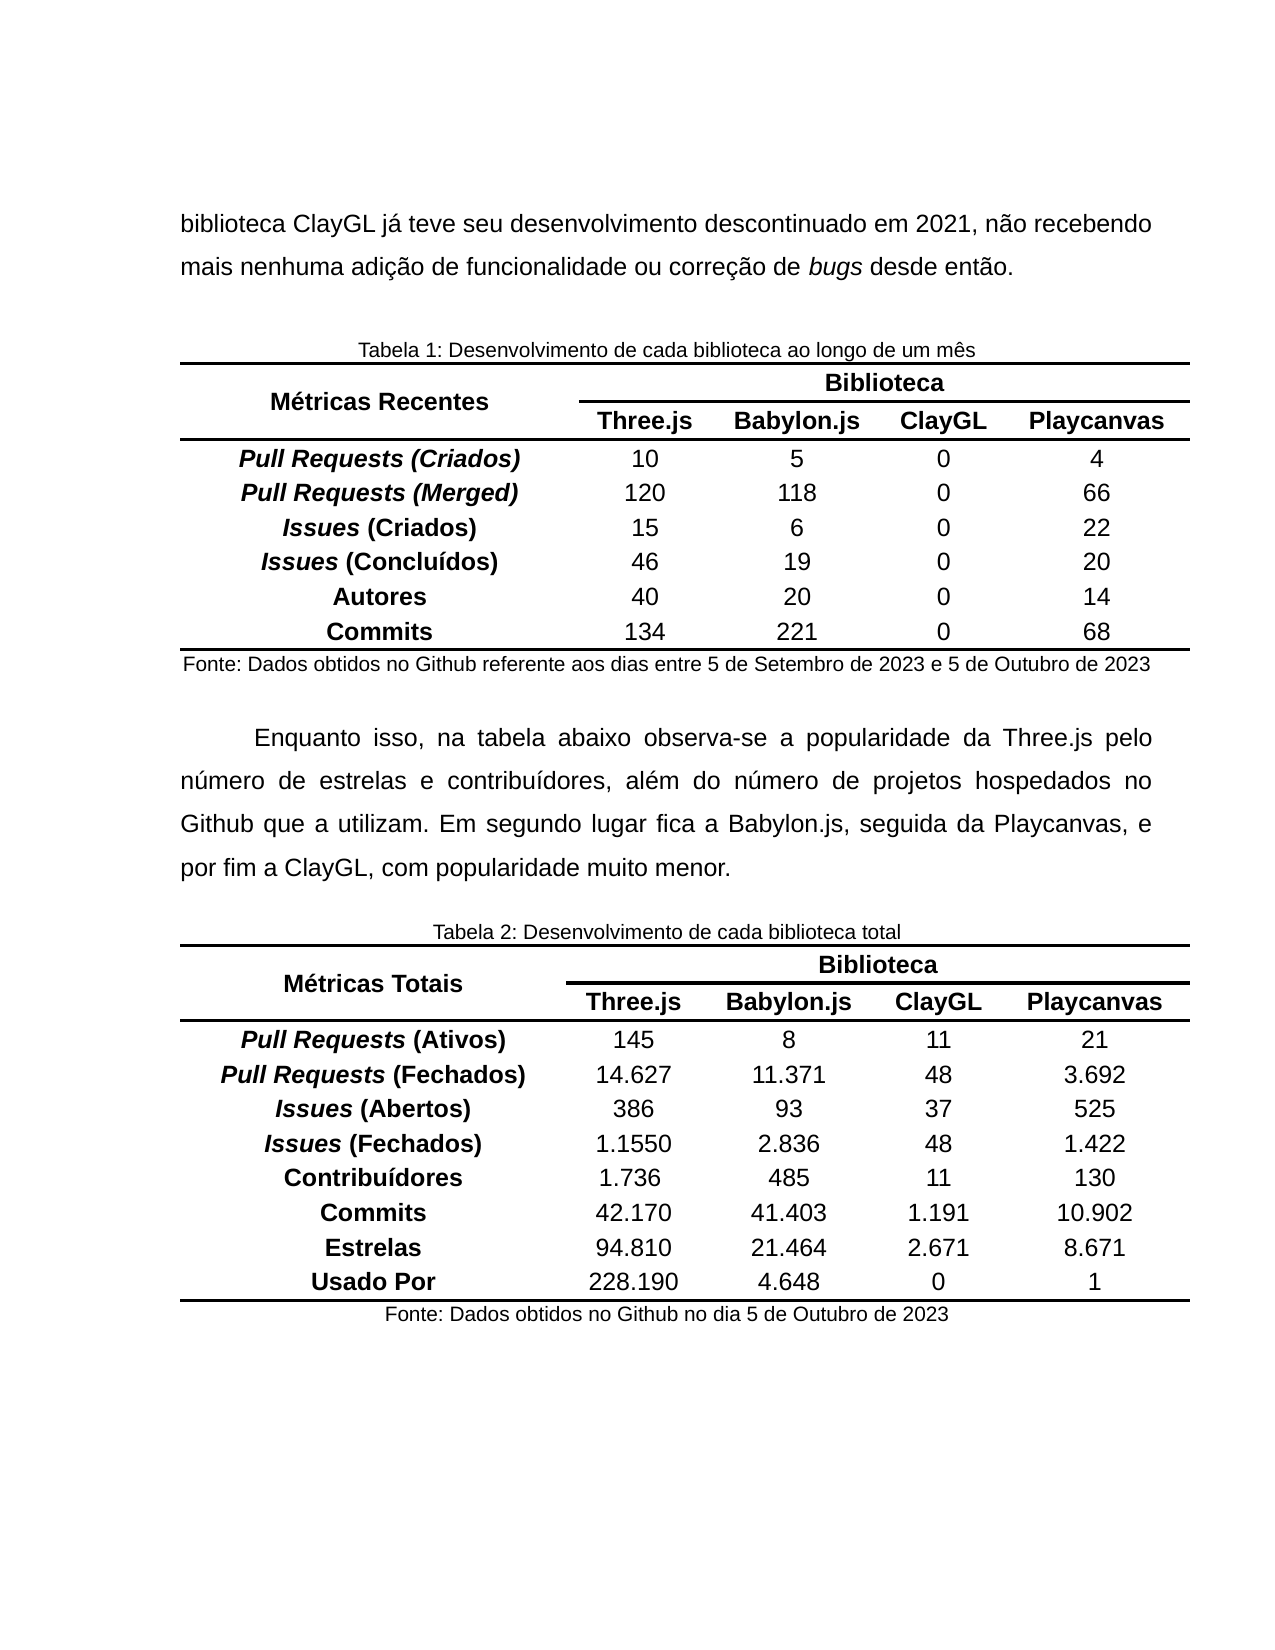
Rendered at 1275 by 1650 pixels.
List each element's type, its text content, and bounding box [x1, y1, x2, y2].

table_cell 15 [579, 510, 711, 544]
table_cell Babylon.js [711, 403, 883, 438]
table_cell 42.170 [566, 1195, 701, 1230]
text Fonte: Dados obtidos no Github referente aos dias entre 5 de Setembro de 2023 e 5 de Outubro de 2023 [180, 651, 1154, 675]
table_cell 11 [877, 1022, 1000, 1057]
table_cell Issues (Fechados) [180, 1126, 566, 1161]
table_cell 0 [883, 441, 1004, 475]
table_cell Three.js [566, 985, 701, 1019]
table_cell Pull Requests (Ativos) [180, 1022, 566, 1057]
table_cell 20 [1004, 545, 1189, 579]
table_cell 6 [711, 510, 883, 544]
table_cell 485 [701, 1161, 877, 1195]
table_cell 94.810 [566, 1230, 701, 1264]
table_cell Babylon.js [701, 985, 877, 1019]
table_cell Usado Por [180, 1264, 566, 1299]
table_cell 228.190 [566, 1264, 701, 1299]
table_cell 41.403 [701, 1195, 877, 1230]
table_cell 118 [711, 475, 883, 510]
table_cell 21 [1000, 1022, 1189, 1057]
table_cell 1.1550 [566, 1126, 701, 1161]
table_cell 14 [1004, 579, 1189, 614]
table_cell 21.464 [701, 1230, 877, 1264]
table_cell 20 [711, 579, 883, 614]
table_header Biblioteca [566, 947, 1189, 981]
table_cell 10.902 [1000, 1195, 1189, 1230]
table_cell 120 [579, 475, 711, 510]
table_cell 130 [1000, 1161, 1189, 1195]
text Enquanto isso, na tabela abaixo observa-se a popularidade da Three.js pelo número de estrelas e contribuídores, além do número de projetos hospedados no Github que a utilizam. Em segundo lugar fica a Babylon.js, seguida da Playcanvas, e por fim a ClayGL, com popularidade muito menor. [180, 723, 1154, 881]
table_cell 8.671 [1000, 1230, 1189, 1264]
table_cell 0 [883, 579, 1004, 614]
table_header Métricas Recentes [180, 365, 579, 438]
table_cell ClayGL [883, 403, 1004, 438]
table_cell 19 [711, 545, 883, 579]
text Fonte: Dados obtidos no Github no dia 5 de Outubro de 2023 [180, 1302, 1154, 1326]
table_cell Playcanvas [1004, 403, 1189, 438]
table_cell 4.648 [701, 1264, 877, 1299]
table_cell 0 [883, 475, 1004, 510]
table_cell 48 [877, 1126, 1000, 1161]
table_cell 11.371 [701, 1057, 877, 1091]
table_cell Issues (Concluídos) [180, 545, 579, 579]
table_cell Pull Requests (Criados) [180, 441, 579, 475]
table_cell 134 [579, 614, 711, 648]
table_cell 5 [711, 441, 883, 475]
table_cell 0 [883, 614, 1004, 648]
table_cell 0 [883, 510, 1004, 544]
table_cell 525 [1000, 1091, 1189, 1126]
table_cell Issues (Criados) [180, 510, 579, 544]
table_cell 66 [1004, 475, 1189, 510]
table_cell 37 [877, 1091, 1000, 1126]
table_cell Estrelas [180, 1230, 566, 1264]
text Tabela 2: Desenvolvimento de cada biblioteca total [180, 920, 1154, 944]
table_cell Playcanvas [1000, 985, 1189, 1019]
table_cell 0 [883, 545, 1004, 579]
table_header Métricas Totais [180, 947, 566, 1019]
table_cell 10 [579, 441, 711, 475]
text Tabela 1: Desenvolvimento de cada biblioteca ao longo de um mês [180, 338, 1154, 362]
table_cell 8 [701, 1022, 877, 1057]
table_cell 221 [711, 614, 883, 648]
table_cell Pull Requests (Merged) [180, 475, 579, 510]
table_cell 22 [1004, 510, 1189, 544]
table_cell 11 [877, 1161, 1000, 1195]
table_cell 0 [877, 1264, 1000, 1299]
table_cell 48 [877, 1057, 1000, 1091]
table_cell 1.191 [877, 1195, 1000, 1230]
table_cell 68 [1004, 614, 1189, 648]
table_cell 14.627 [566, 1057, 701, 1091]
table_cell 2.671 [877, 1230, 1000, 1264]
table_cell Commits [180, 614, 579, 648]
table_cell 386 [566, 1091, 701, 1126]
table_cell Commits [180, 1195, 566, 1230]
table_cell Autores [180, 579, 579, 614]
table_cell 93 [701, 1091, 877, 1126]
table_cell 1.422 [1000, 1126, 1189, 1161]
table_cell 1.736 [566, 1161, 701, 1195]
table_header Biblioteca [579, 365, 1189, 400]
table_cell 2.836 [701, 1126, 877, 1161]
table_cell Contribuídores [180, 1161, 566, 1195]
table_cell 46 [579, 545, 711, 579]
table_cell Issues (Abertos) [180, 1091, 566, 1126]
table_cell 3.692 [1000, 1057, 1189, 1091]
table_cell Pull Requests (Fechados) [180, 1057, 566, 1091]
table_cell Three.js [579, 403, 711, 438]
table_cell 145 [566, 1022, 701, 1057]
table_cell ClayGL [877, 985, 1000, 1019]
text biblioteca ClayGL já teve seu desenvolvimento descontinuado em 2021, não recebendo mais nenhuma adição de funcionalidade ou correção de bugs desde então. [180, 209, 1154, 281]
table_cell 1 [1000, 1264, 1189, 1299]
table_cell 40 [579, 579, 711, 614]
table_cell 4 [1004, 441, 1189, 475]
